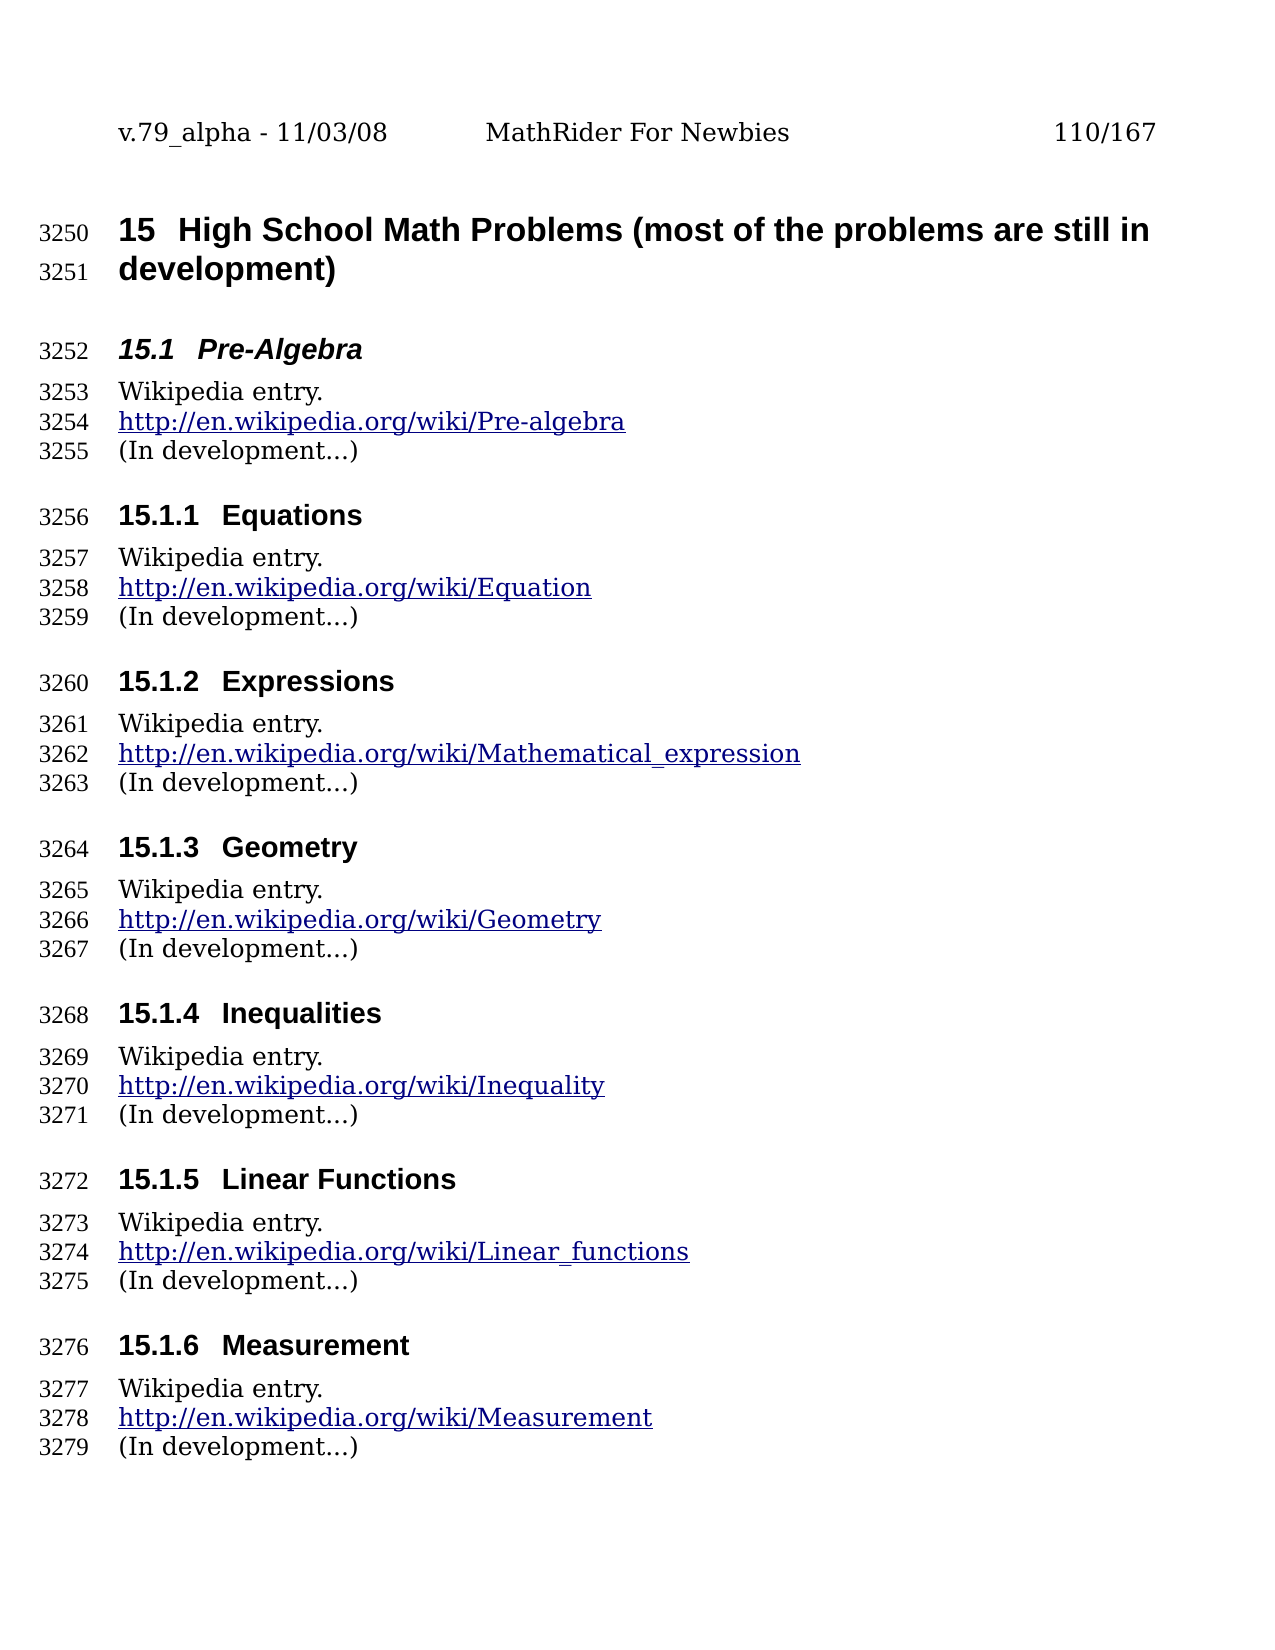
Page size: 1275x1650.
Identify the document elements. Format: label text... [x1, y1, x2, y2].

subtitle Expressions [118, 664, 1157, 698]
text Wikipedia entry. [118, 1208, 1157, 1237]
text (In development...) [118, 1266, 1157, 1295]
text Wikipedia entry. [118, 1042, 1157, 1071]
subtitle High School Math Problems (most of the problems are still in development) [118, 210, 1157, 287]
subtitle Measurement [118, 1328, 1157, 1362]
text http://en.wikipedia.org/wiki/Measurement [118, 1403, 1157, 1432]
subtitle Equations [118, 498, 1157, 532]
text http://en.wikipedia.org/wiki/Mathematical_expression [118, 739, 1157, 768]
subtitle Pre-Algebra [118, 332, 1157, 366]
text (In development...) [118, 1100, 1157, 1129]
text http://en.wikipedia.org/wiki/Equation [118, 573, 1157, 602]
text (In development...) [118, 602, 1157, 631]
text (In development...) [118, 436, 1157, 465]
subtitle Linear Functions [118, 1162, 1157, 1196]
subtitle Geometry [118, 830, 1157, 864]
subtitle Inequalities [118, 996, 1157, 1030]
text (In development...) [118, 768, 1157, 797]
text (In development...) [118, 1432, 1157, 1461]
text Wikipedia entry. [118, 378, 1157, 407]
text http://en.wikipedia.org/wiki/Geometry [118, 905, 1157, 934]
text Wikipedia entry. [118, 876, 1157, 905]
text http://en.wikipedia.org/wiki/Pre-algebra [118, 407, 1157, 436]
text Wikipedia entry. [118, 1374, 1157, 1403]
text Wikipedia entry. [118, 710, 1157, 739]
text (In development...) [118, 934, 1157, 963]
text Wikipedia entry. [118, 544, 1157, 573]
text http://en.wikipedia.org/wiki/Linear_functions [118, 1237, 1157, 1266]
text http://en.wikipedia.org/wiki/Inequality [118, 1071, 1157, 1100]
